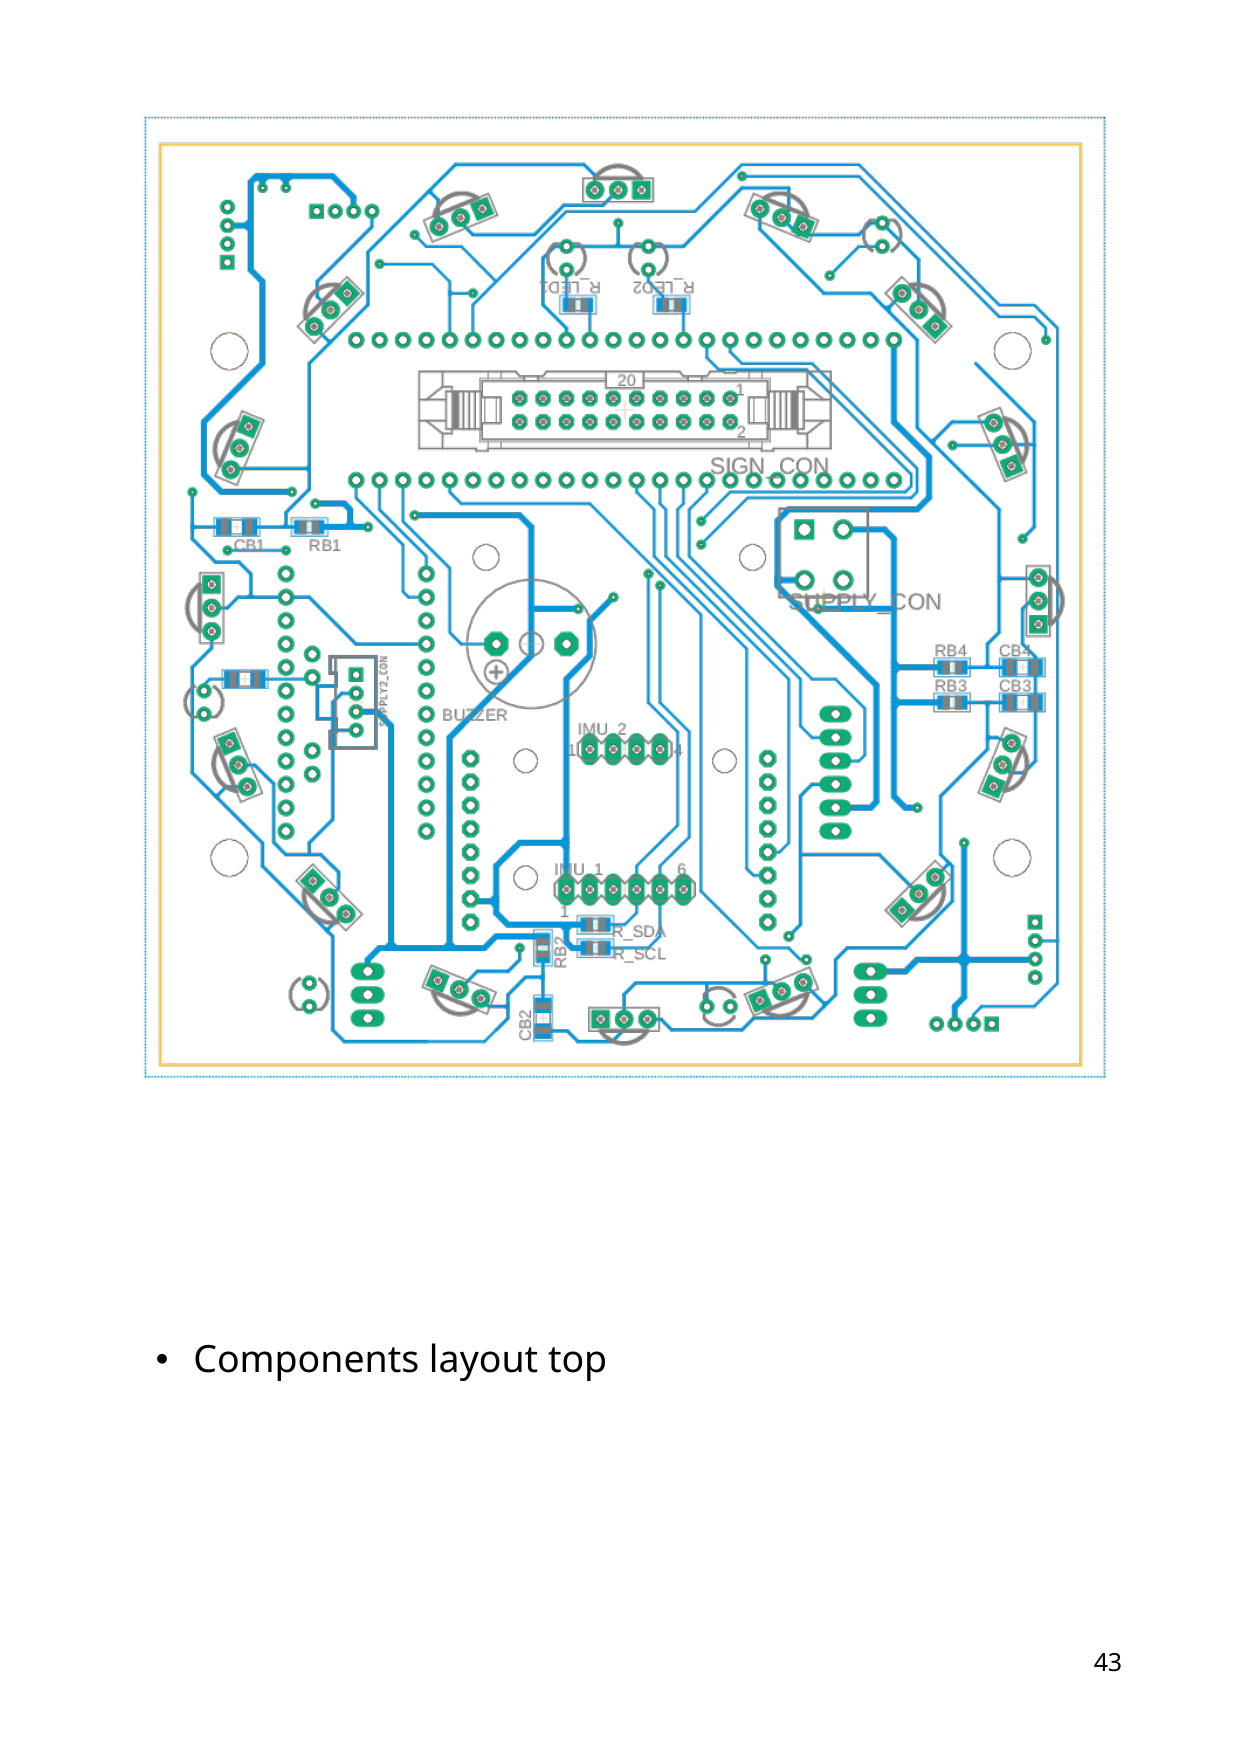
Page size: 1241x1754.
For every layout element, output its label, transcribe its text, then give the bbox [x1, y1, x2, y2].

picture [118, 90, 1123, 1095]
list Components layout top [156, 1333, 1122, 1384]
